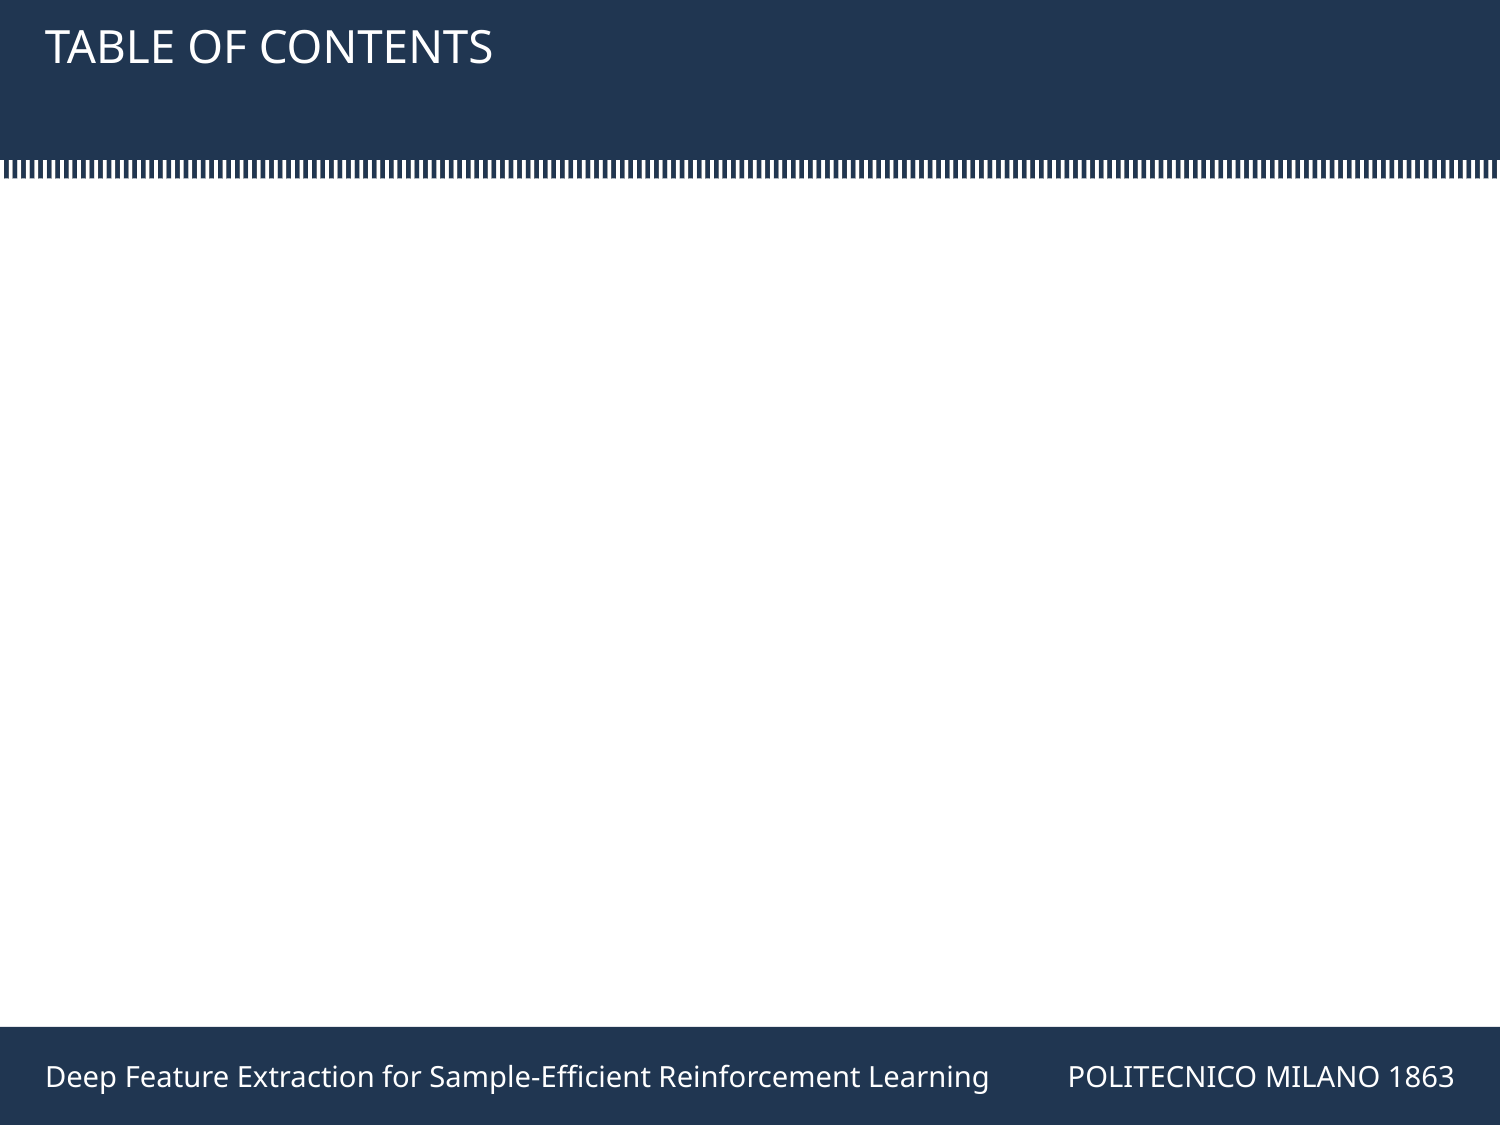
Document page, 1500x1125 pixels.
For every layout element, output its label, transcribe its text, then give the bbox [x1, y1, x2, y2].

picture [0, 160, 1500, 179]
text_box TABLE OF CONTENTS [0, 0, 1500, 160]
text_box POLITECNICO MILANO 1863 [0, 1026, 1500, 1125]
